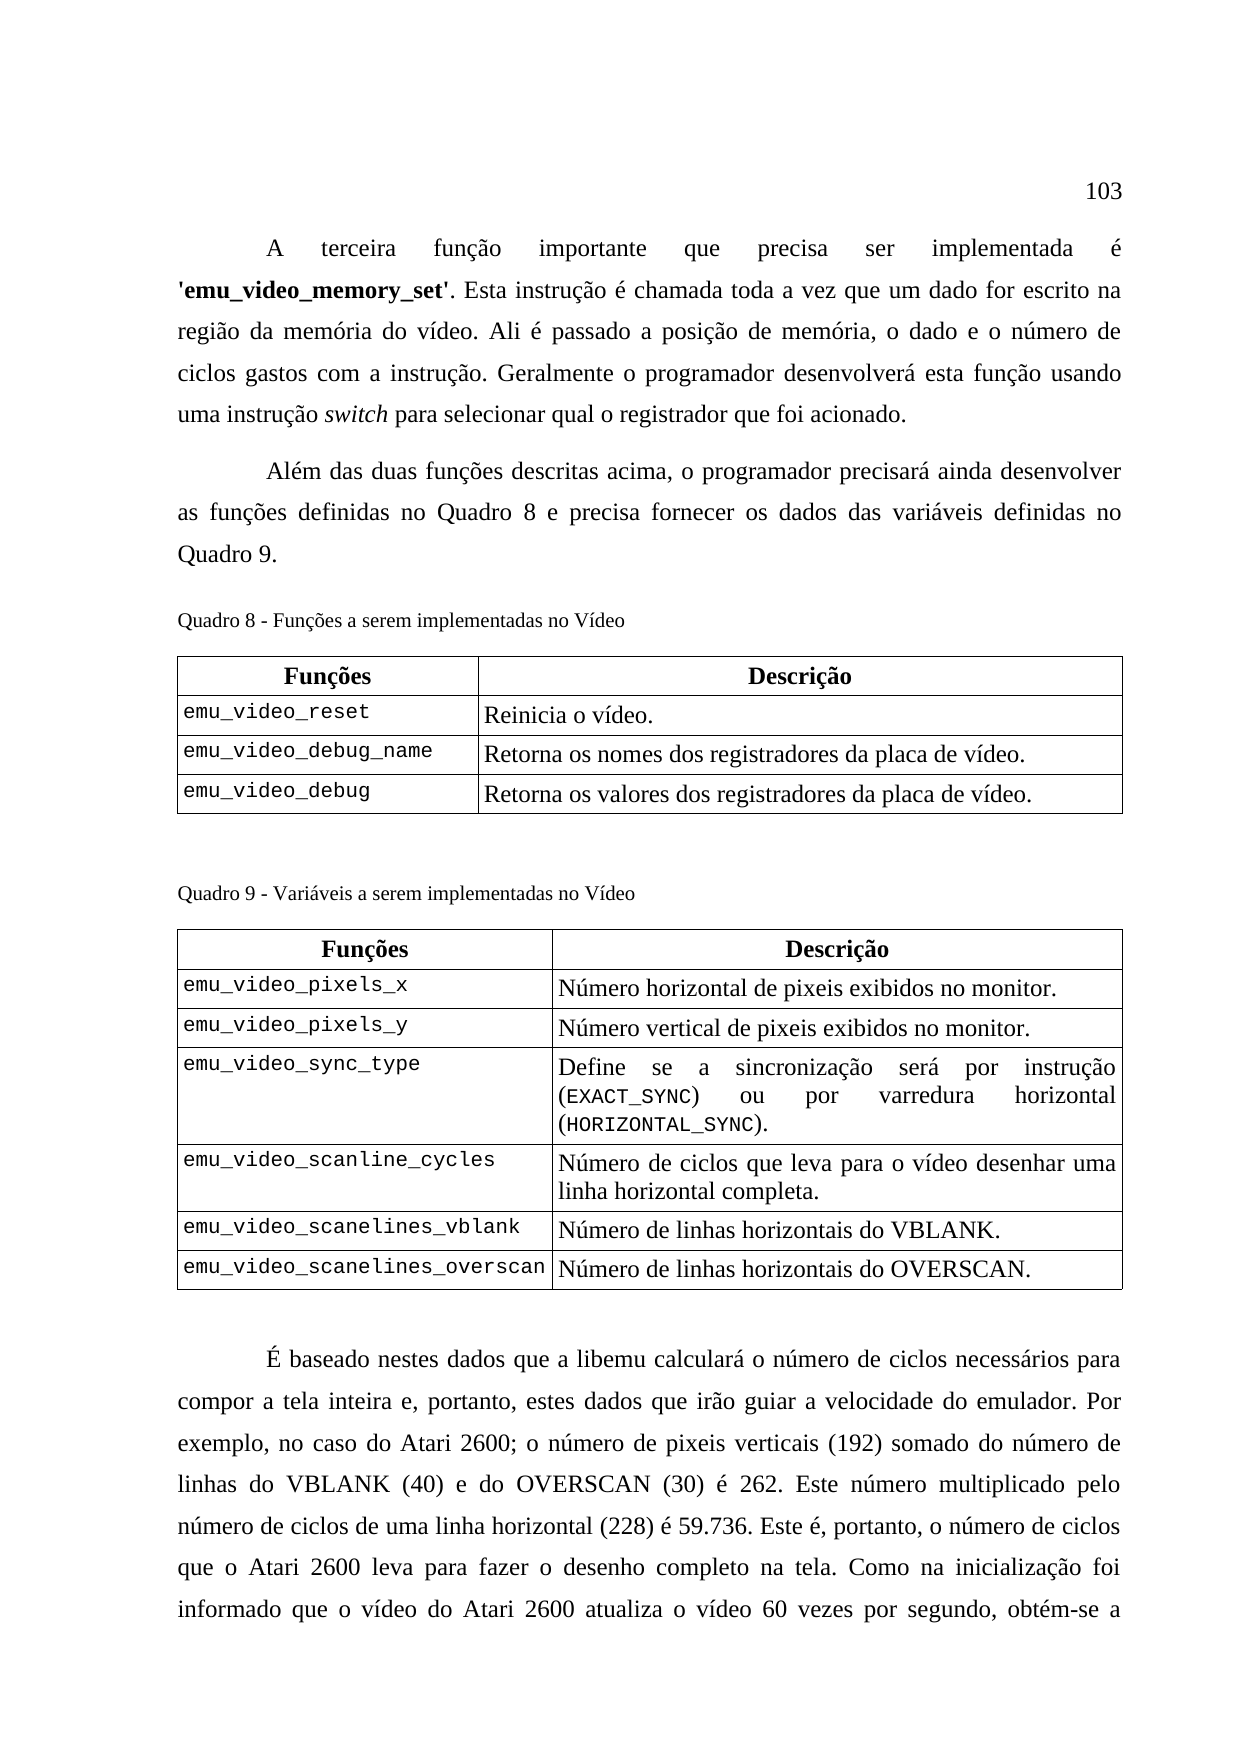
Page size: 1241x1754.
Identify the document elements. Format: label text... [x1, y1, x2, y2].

table_cell Retorna os valores dos registradores da placa de vídeo. [479, 775, 1122, 813]
table_cell Número vertical de pixeis exibidos no monitor. [553, 1009, 1122, 1047]
table_cell Número de ciclos que leva para o vídeo desenhar uma linha horizontal completa. [553, 1145, 1122, 1211]
text Além das duas funções descritas acima, o programador precisará ainda desenvolver as funções definidas no Quadro 8 e precisa fornecer os dados das variáveis definidas no Quadro 9. [177, 457, 1122, 568]
table_cell emu_video_scanline_cycles [178, 1145, 552, 1211]
table_cell emu_video_debug_name [178, 736, 478, 774]
table_cell emu_video_sync_type [178, 1048, 552, 1143]
table_cell Retorna os nomes dos registradores da placa de vídeo. [479, 736, 1122, 774]
table_cell emu_video_scanelines_overscan [178, 1251, 552, 1289]
table_cell emu_video_debug [178, 775, 478, 813]
table_cell Número de linhas horizontais do VBLANK. [553, 1212, 1122, 1250]
table_header Funções [178, 657, 478, 695]
table_cell Reinicia o vídeo. [479, 696, 1122, 735]
table_header Funções [178, 930, 552, 969]
text Quadro 9 - Variáveis a serem implementadas no Vídeo [177, 882, 1122, 905]
table_cell Define se a sincronização será por instrução (EXACT_SYNC) ou por varredura horizontal (HORIZONTAL_SYNC). [553, 1048, 1122, 1143]
text A terceira função importante que precisa ser implementada é 'emu_video_memory_set'. Esta instrução é chamada toda a vez que um dado for escrito na região da memória do vídeo. Ali é passado a posição de memória, o dado e o número de ciclos gastos com a instrução. Geralmente o programador desenvolverá esta função usando uma instrução switch para selecionar qual o registrador que foi acionado. [177, 234, 1122, 428]
table_header Descrição [479, 657, 1122, 695]
text Quadro 8 - Funções a serem implementadas no Vídeo [177, 609, 1122, 632]
table_cell emu_video_pixels_y [178, 1009, 552, 1047]
table_cell emu_video_pixels_x [178, 970, 552, 1008]
table_cell emu_video_reset [178, 696, 478, 735]
text É baseado nestes dados que a libemu calculará o número de ciclos necessários para compor a tela inteira e, portanto, estes dados que irão guiar a velocidade do emulador. Por exemplo, no caso do Atari 2600; o número de pixeis verticais (192) somado do número de linhas do VBLANK (40) e do OVERSCAN (30) é 262. Este número multiplicado pelo número de ciclos de uma linha horizontal (228) é 59.736. Este é, portanto, o número de ciclos que o Atari 2600 leva para fazer o desenho completo na tela. Como na inicialização foi informado que o vídeo do Atari 2600 atualiza o vídeo 60 vezes por segundo, obtém-se a [177, 1346, 1122, 1623]
table_header Descrição [553, 930, 1122, 969]
table_cell Número de linhas horizontais do OVERSCAN. [553, 1251, 1122, 1289]
table_cell emu_video_scanelines_vblank [178, 1212, 552, 1250]
table_cell Número horizontal de pixeis exibidos no monitor. [553, 970, 1122, 1008]
